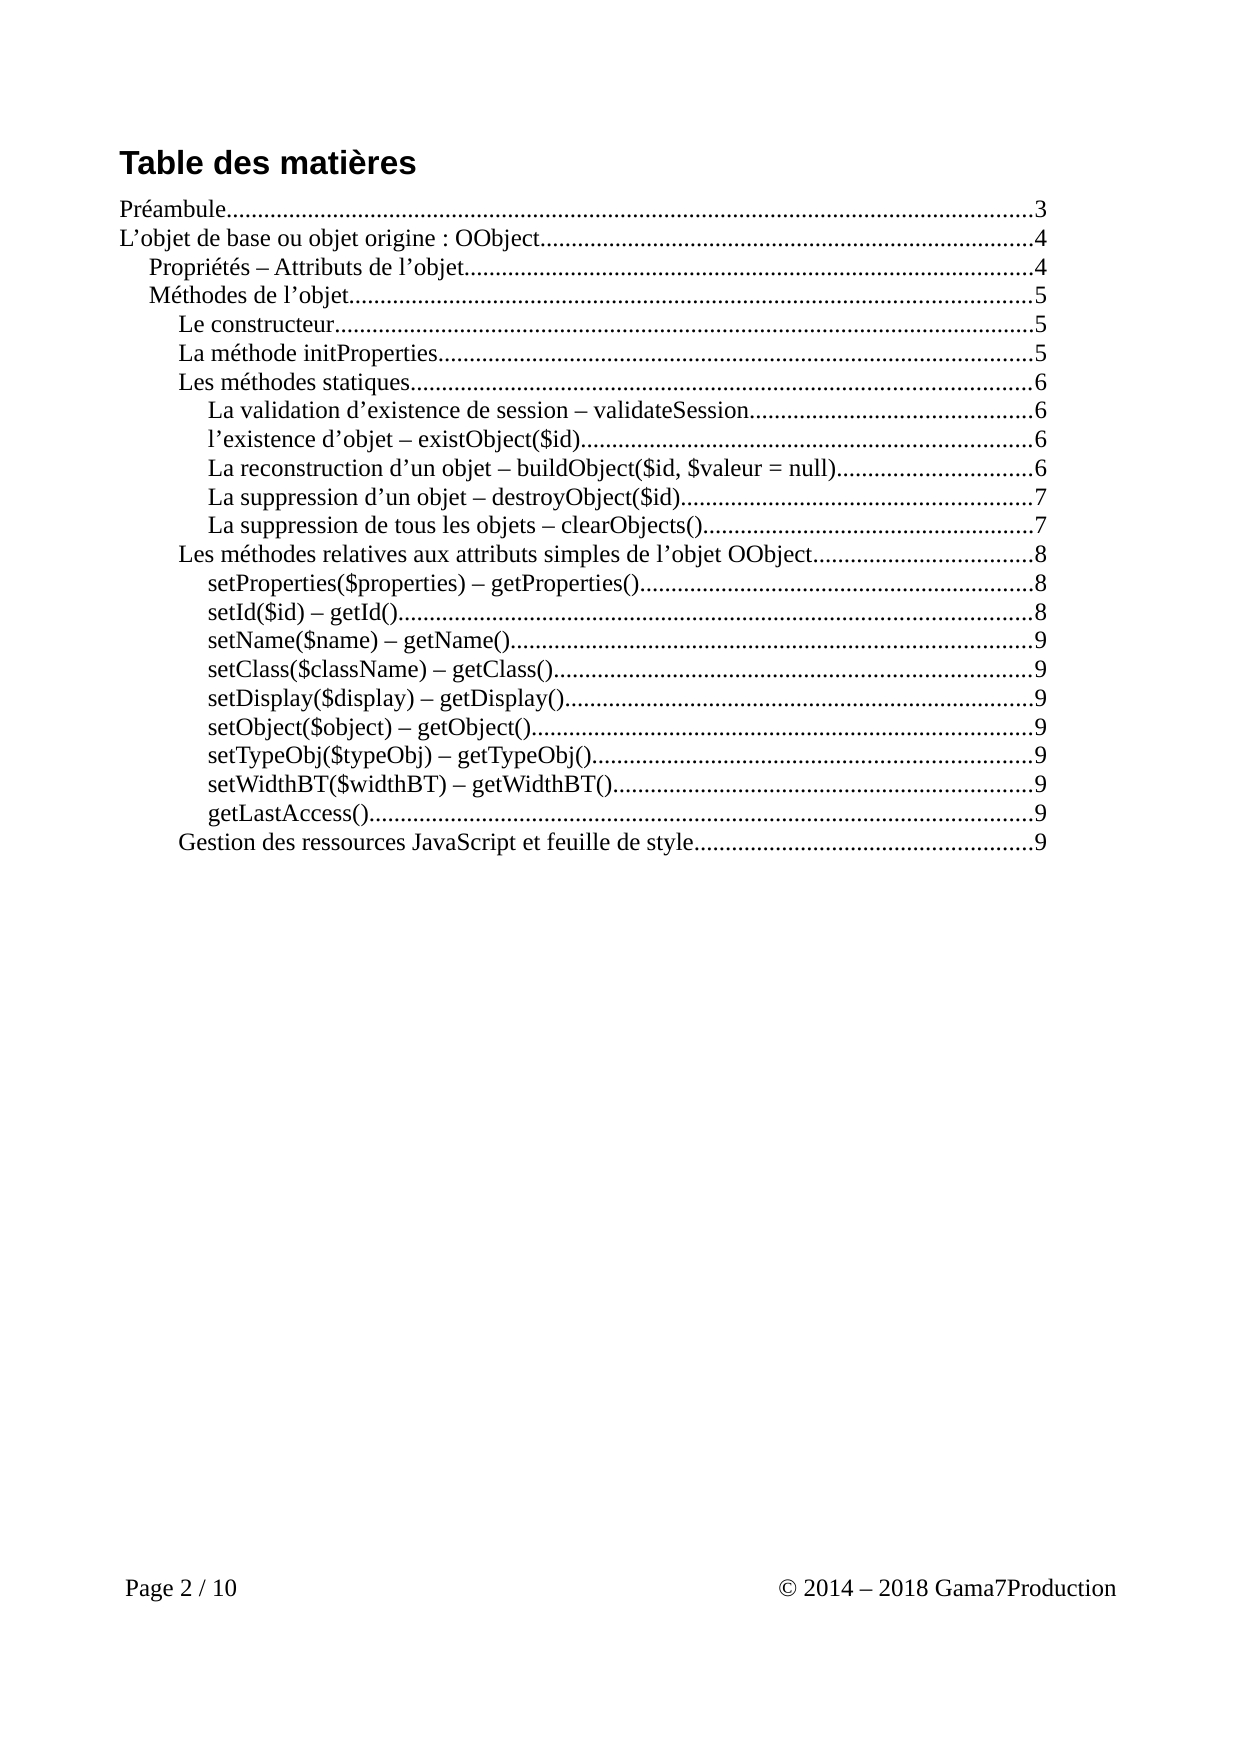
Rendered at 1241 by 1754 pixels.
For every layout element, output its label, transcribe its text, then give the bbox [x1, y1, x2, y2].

text setClass($className) – getClass() 9 [208, 654, 1122, 683]
text La reconstruction d’un objet – buildObject($id, $valeur = null) 6 [208, 453, 1122, 482]
text Méthodes de l’objet 5 [149, 280, 1122, 309]
text Le constructeur 5 [178, 309, 1122, 338]
subtitle Table des matières [119, 143, 1122, 182]
text setId($id) – getId() 8 [208, 597, 1122, 625]
text setName($name) – getName() 9 [208, 625, 1122, 654]
text getLastAccess() 9 [208, 798, 1122, 827]
text La suppression d’un objet – destroyObject($id) 7 [208, 482, 1122, 510]
text Propriétés – Attributs de l’objet 4 [149, 252, 1122, 280]
text setDisplay($display) – getDisplay() 9 [208, 683, 1122, 712]
text L’objet de base ou objet origine : OObject 4 [119, 223, 1122, 252]
text Gestion des ressources JavaScript et feuille de style 9 [178, 827, 1122, 855]
text La méthode initProperties 5 [178, 338, 1122, 367]
text setTypeObj($typeObj) – getTypeObj() 9 [208, 740, 1122, 769]
text setProperties($properties) – getProperties() 8 [208, 568, 1122, 597]
text La suppression de tous les objets – clearObjects() 7 [208, 510, 1122, 539]
text Les méthodes relatives aux attributs simples de l’objet OObject 8 [178, 539, 1122, 568]
text La validation d’existence de session – validateSession 6 [208, 395, 1122, 424]
text setObject($object) – getObject() 9 [208, 712, 1122, 740]
text Préambule 3 [119, 194, 1122, 223]
text Les méthodes statiques 6 [178, 367, 1122, 395]
text l’existence d’objet – existObject($id) 6 [208, 424, 1122, 453]
text setWidthBT($widthBT) – getWidthBT() 9 [208, 769, 1122, 798]
